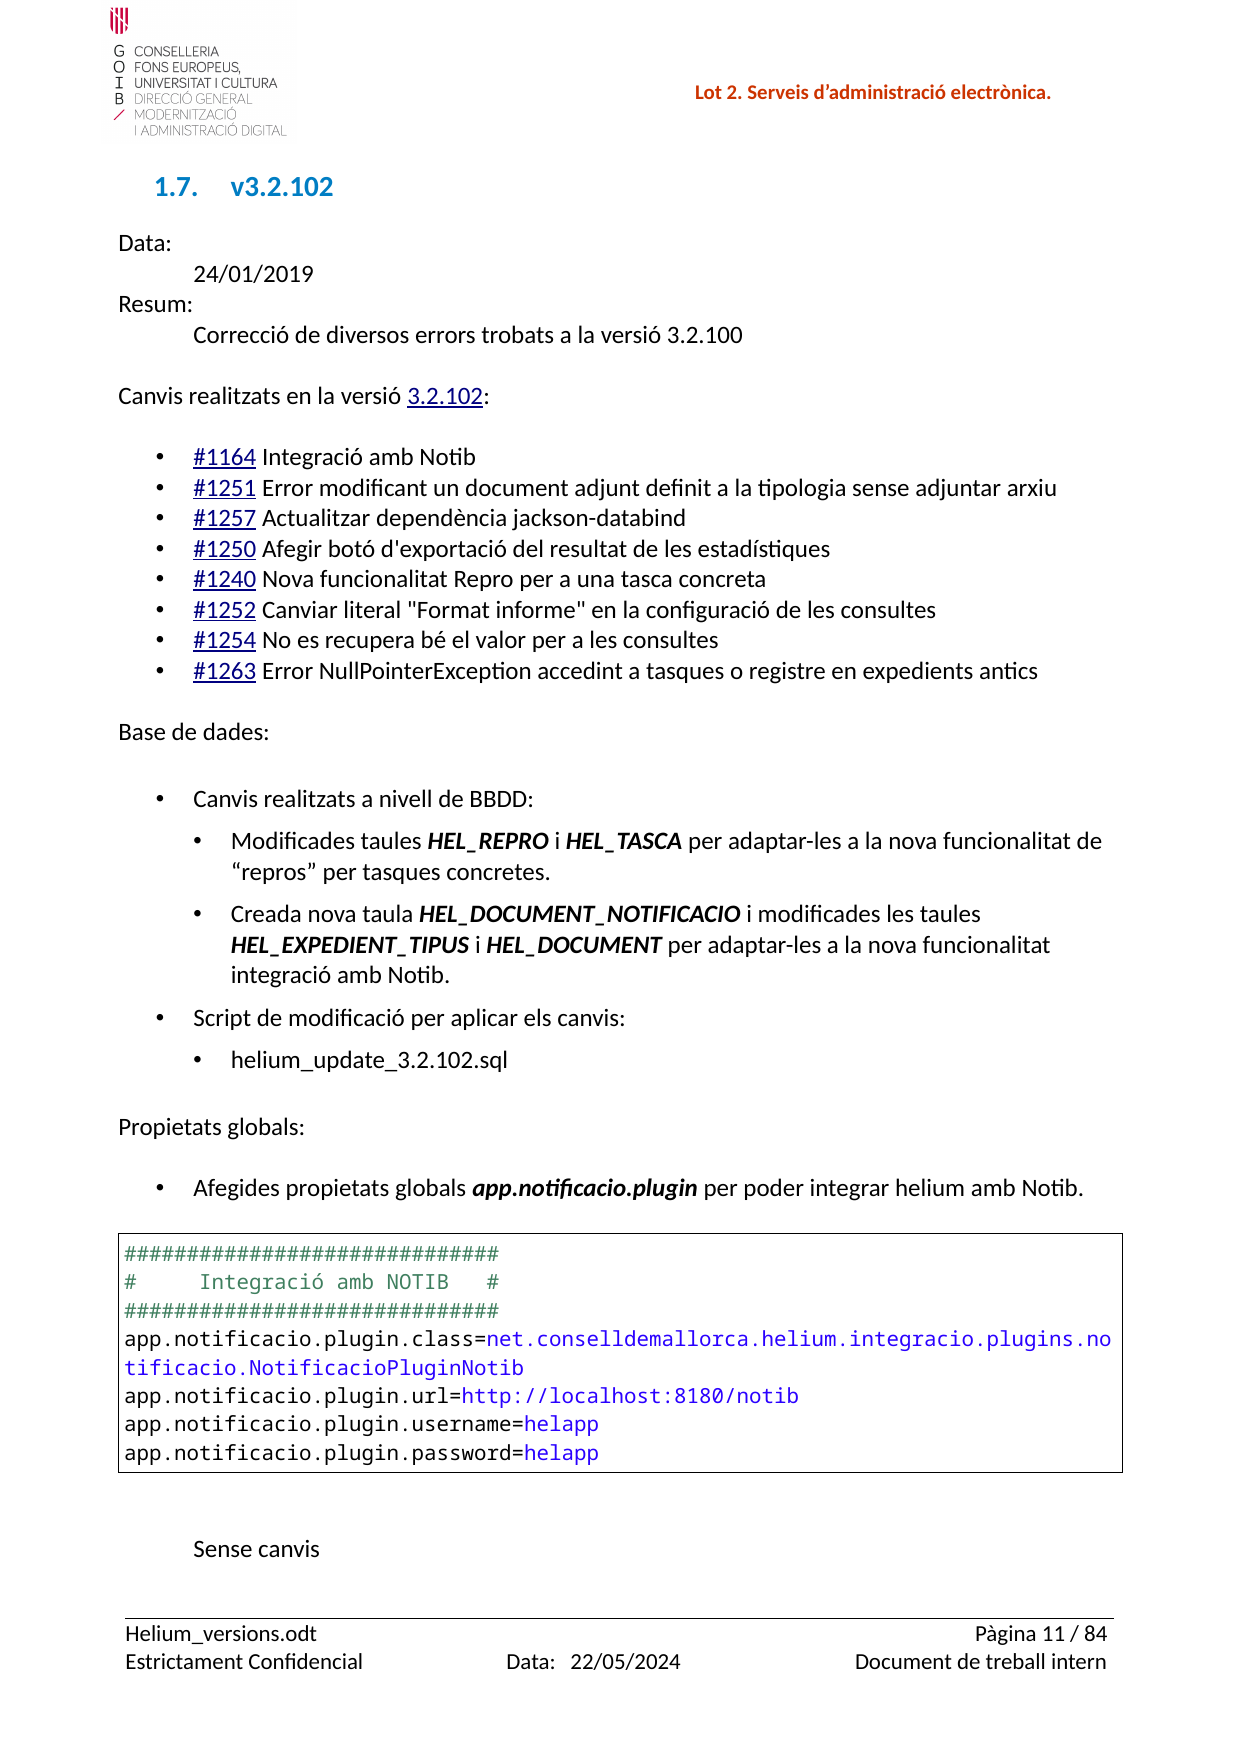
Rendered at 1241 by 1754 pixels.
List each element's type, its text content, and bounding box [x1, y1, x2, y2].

text Data: [118, 228, 1122, 258]
table_header ############################## # Integració amb NOTIB # ############################## app.notificacio.plugin.class=net.conselldemallorca.helium.integracio.plugins.notificacio.NotificacioPluginNotib app.notificacio.plugin.url=http://localhost:8180/notib app.notificacio.plugin.username=helapp app.notificacio.plugin.password=helapp [119, 1234, 1122, 1472]
list Script de modificació per aplicar els canvis: [156, 1002, 1122, 1032]
list Canvis realitzats a nivell de BBDD: [156, 783, 1122, 813]
text Correcció de diversos errors trobats a la versió 3.2.100 [118, 319, 1122, 350]
list #1250 Afegir botó d'exportació del resultat de les estadístiques [156, 533, 1122, 563]
list helium_update_3.2.102.sql [193, 1044, 1122, 1074]
subtitle v3.2.102 [153, 168, 1122, 204]
list #1164 Integració amb Notib [156, 441, 1122, 472]
text Sense canvis [118, 1533, 1122, 1564]
text Base de dades: [118, 716, 1122, 746]
list Afegides propietats globals app.notificacio.plugin per poder integrar helium amb Notib. [156, 1172, 1122, 1203]
text Canvis realitzats en la versió 3.2.102: [118, 380, 1122, 411]
list #1263 Error NullPointerException accedint a tasques o registre en expedients antics [156, 655, 1122, 685]
list #1252 Canviar literal "Format informe" en la configuració de les consultes [156, 594, 1122, 624]
list #1254 No es recupera bé el valor per a les consultes [156, 624, 1122, 655]
list Modificades taules HEL_REPRO i HEL_TASCA per adaptar-les a la nova funcionalitat de “repros” per tasques concretes. [193, 825, 1122, 886]
picture [100, 0, 297, 144]
text Resum: [118, 289, 1122, 319]
list Creada nova taula HEL_DOCUMENT_NOTIFICACIO i modificades les taules HEL_EXPEDIENT_TIPUS i HEL_DOCUMENT per adaptar-les a la nova funcionalitat integració amb Notib. [193, 898, 1122, 990]
text 24/01/2019 [118, 258, 1122, 289]
list #1251 Error modificant un document adjunt definit a la tipologia sense adjuntar arxiu [156, 472, 1122, 502]
list #1257 Actualitzar dependència jackson-databind [156, 502, 1122, 533]
text Propietats globals: [118, 1111, 1122, 1142]
list #1240 Nova funcionalitat Repro per a una tasca concreta [156, 563, 1122, 594]
